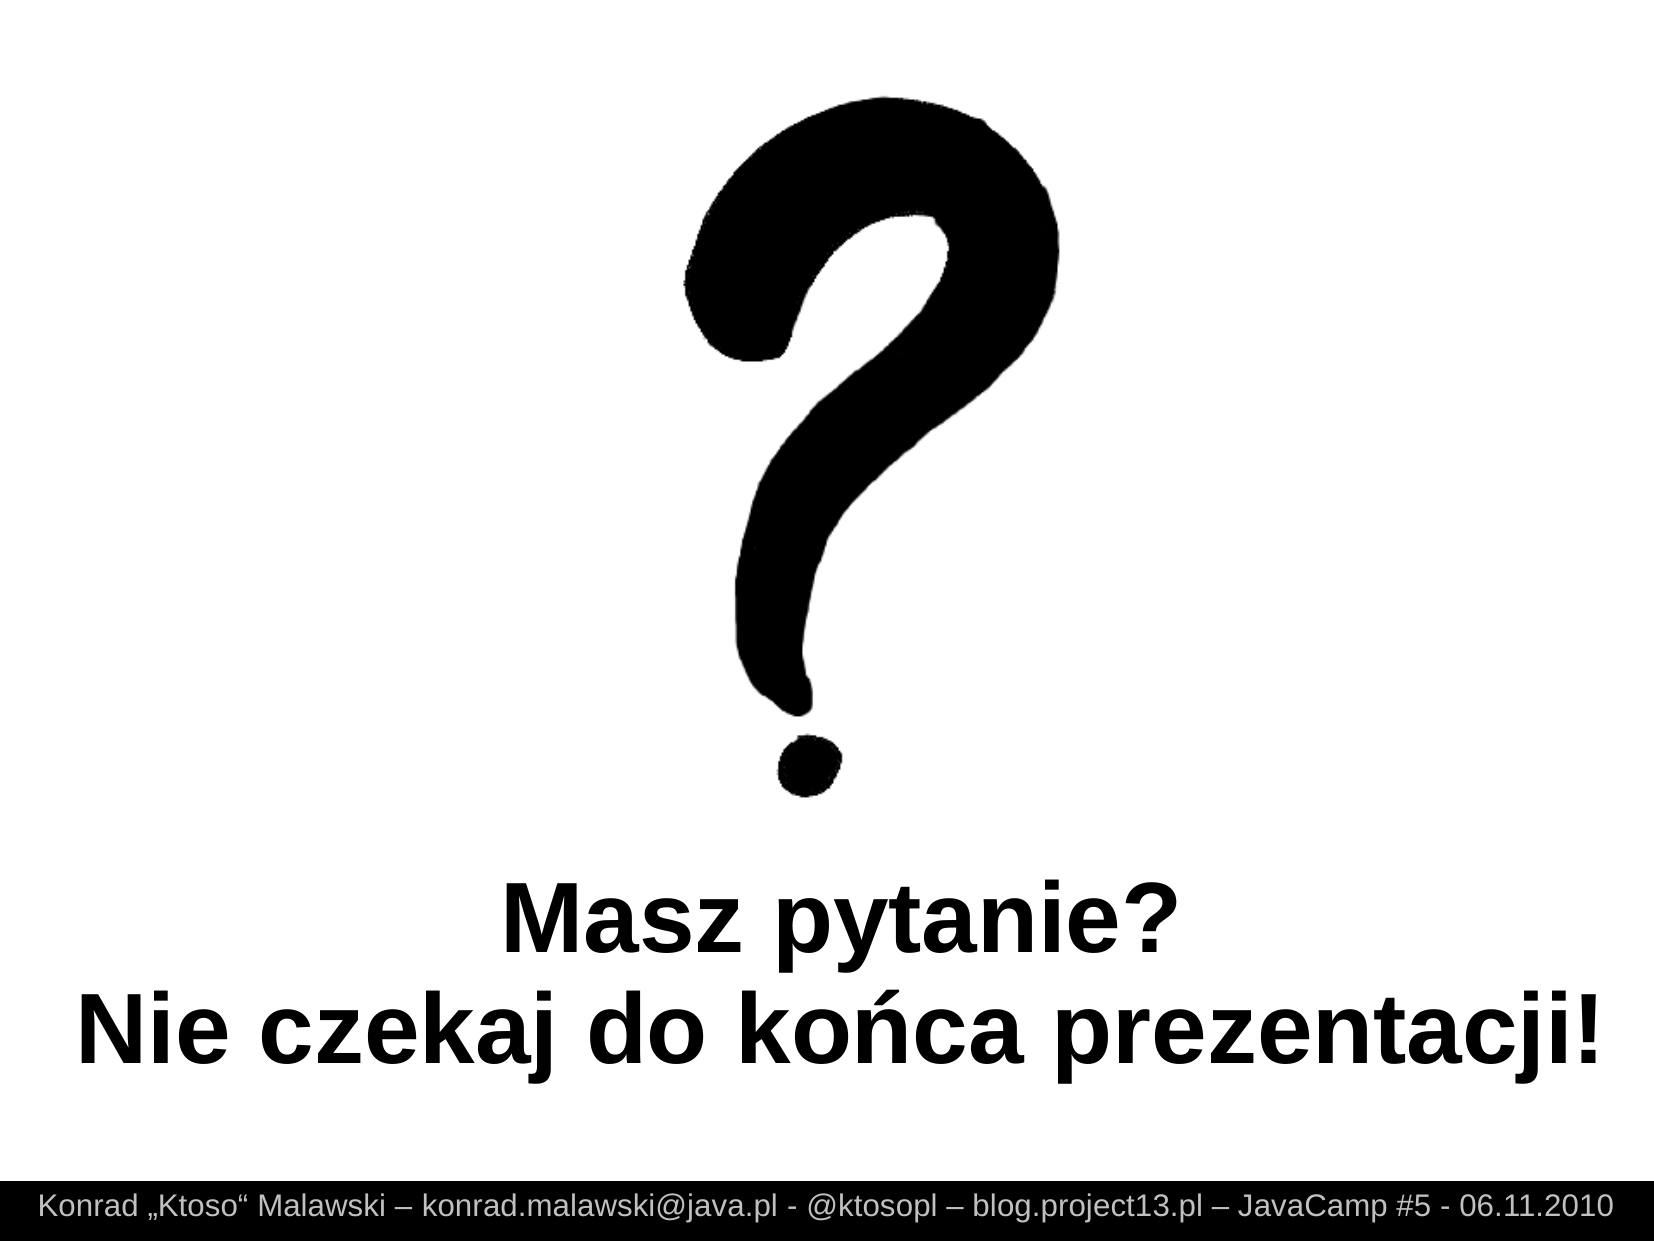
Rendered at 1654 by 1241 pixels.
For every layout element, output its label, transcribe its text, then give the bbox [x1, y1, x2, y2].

text_box Masz pytanie? Nie czekaj do końca prezentacji! [59, 854, 1625, 1093]
text_box Konrad „Ktoso“ Malawski – konrad.malawski@java.pl - @ktosopl – blog.project13.pl – JavaCamp #5 - 06.11.2010 [0, 1181, 1654, 1238]
picture [639, 62, 1063, 827]
